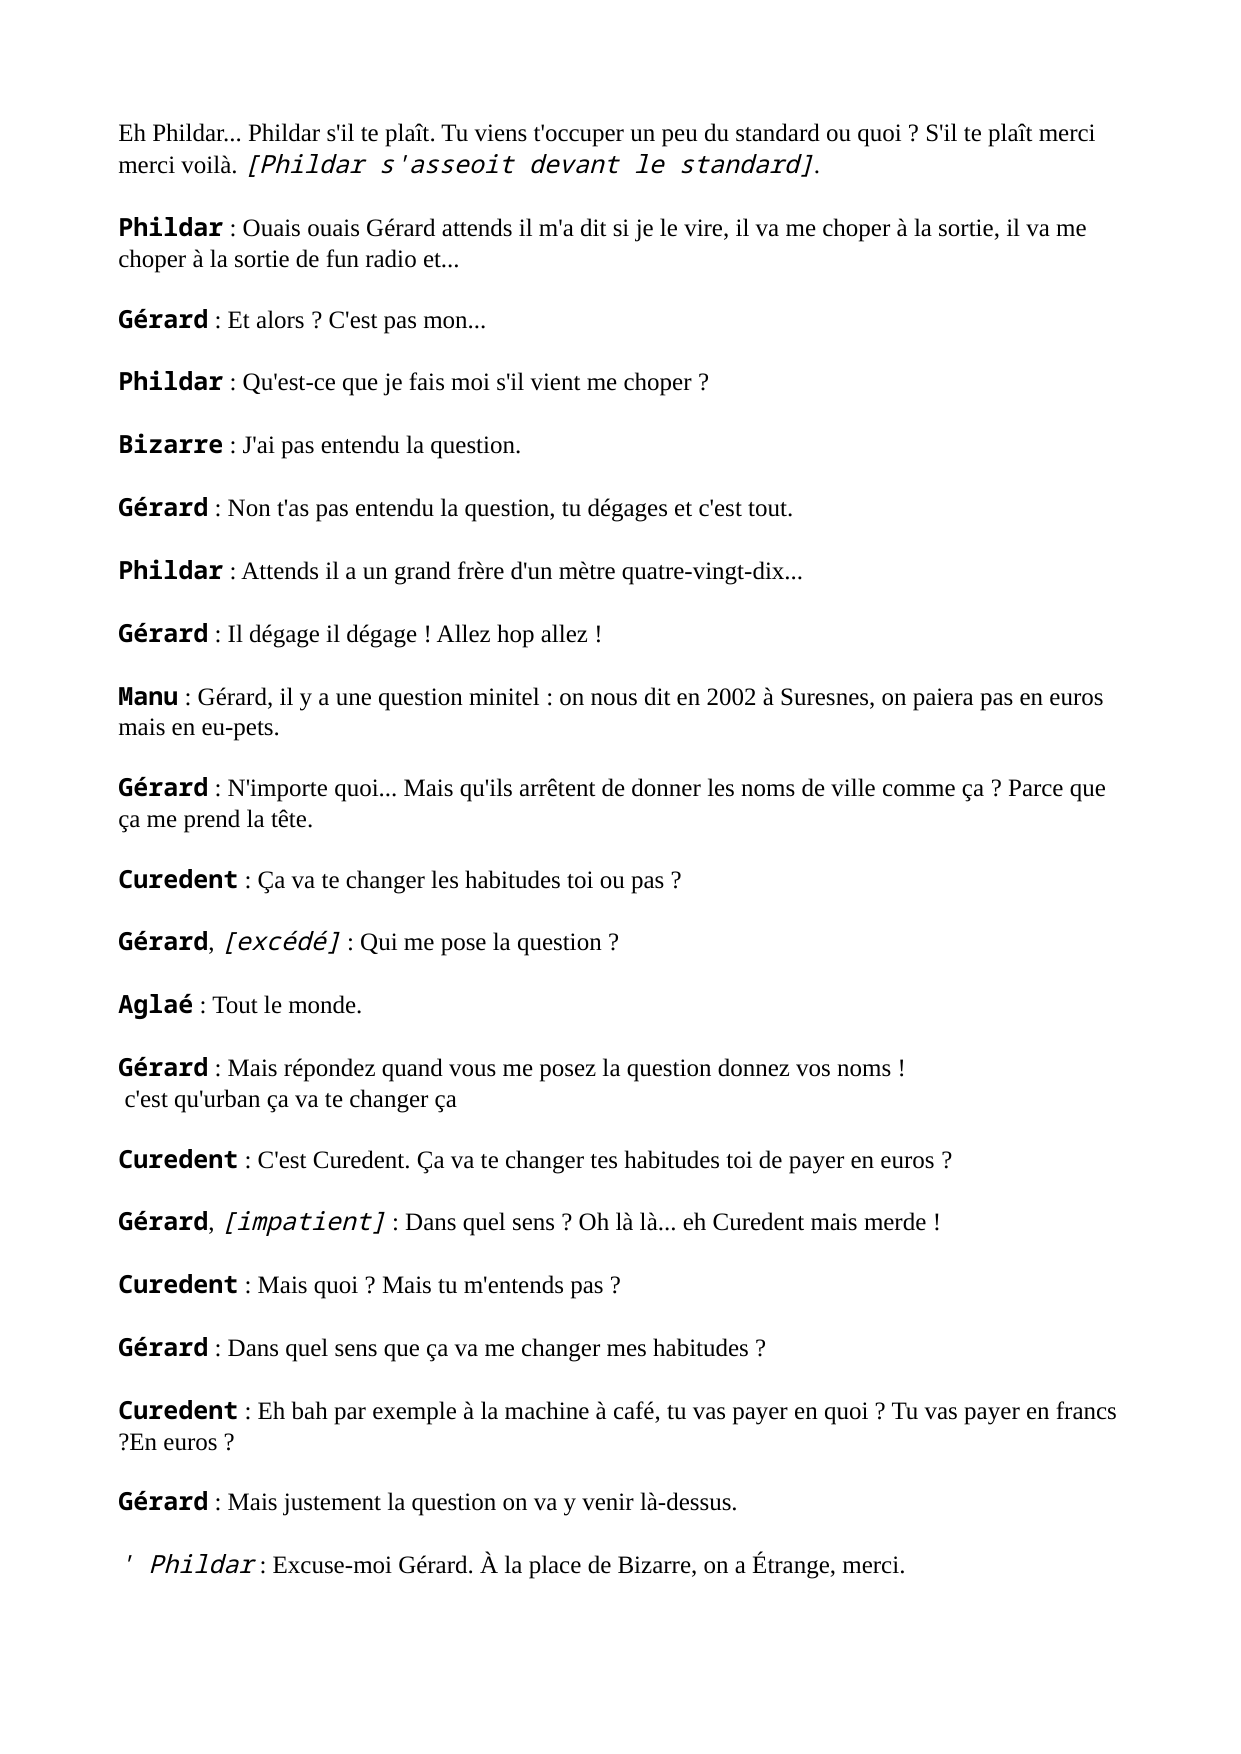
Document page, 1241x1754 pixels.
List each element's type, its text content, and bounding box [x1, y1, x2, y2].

text Eh Phildar... Phildar s'il te plaît. Tu viens t'occuper un peu du standard ou quoi ? S'il te plaît merci merci voilà. [Phildar s'asseoit devant le standard]. [118, 118, 1122, 181]
text Manu : Gérard, il y a une question minitel : on nous dit en 2002 à Suresnes, on paiera pas en euros mais en eu-pets. [118, 678, 1122, 741]
text ' Phildar : Excuse-moi Gérard. À la place de Bizarre, on a Étrange, merci. [118, 1547, 1122, 1581]
text Gérard : Mais justement la question on va y venir là-dessus. [118, 1484, 1122, 1518]
text Curedent : Ça va te changer les habitudes toi ou pas ? [118, 861, 1122, 895]
text Phildar : Attends il a un grand frère d'un mètre quatre-vingt-dix... [118, 552, 1122, 587]
text Gérard : Non t'as pas entendu la question, tu dégages et c'est tout. [118, 490, 1122, 524]
text Gérard : Il dégage il dégage ! Allez hop allez ! [118, 615, 1122, 649]
text Gérard : N'importe quoi... Mais qu'ils arrêtent de donner les noms de ville comme ça ? Parce que ça me prend la tête. [118, 770, 1122, 832]
text c'est qu'urban ça va te changer ça [118, 1084, 1122, 1112]
text Gérard, [excédé] : Qui me pose la question ? [118, 924, 1122, 958]
text Curedent : C'est Curedent. Ça va te changer tes habitudes toi de payer en euros ? [118, 1141, 1122, 1175]
text Gérard : Mais répondez quand vous me posez la question donnez vos noms ! [118, 1050, 1122, 1084]
text Phildar : Ouais ouais Gérard attends il m'a dit si je le vire, il va me choper à la sortie, il va me choper à la sortie de fun radio et... [118, 210, 1122, 272]
text Bizarre : J'ai pas entendu la question. [118, 427, 1122, 461]
text Curedent : Eh bah par exemple à la machine à café, tu vas payer en quoi ? Tu vas payer en francs ?En euros ? [118, 1392, 1122, 1455]
text Aglaé : Tout le monde. [118, 987, 1122, 1021]
text Curedent : Mais quoi ? Mais tu m'entends pas ? [118, 1267, 1122, 1301]
text Gérard : Et alors ? C'est pas mon... [118, 301, 1122, 335]
text Gérard : Dans quel sens que ça va me changer mes habitudes ? [118, 1330, 1122, 1364]
text Phildar : Qu'est-ce que je fais moi s'il vient me choper ? [118, 364, 1122, 398]
text Gérard, [impatient] : Dans quel sens ? Oh là là... eh Curedent mais merde ! [118, 1204, 1122, 1238]
